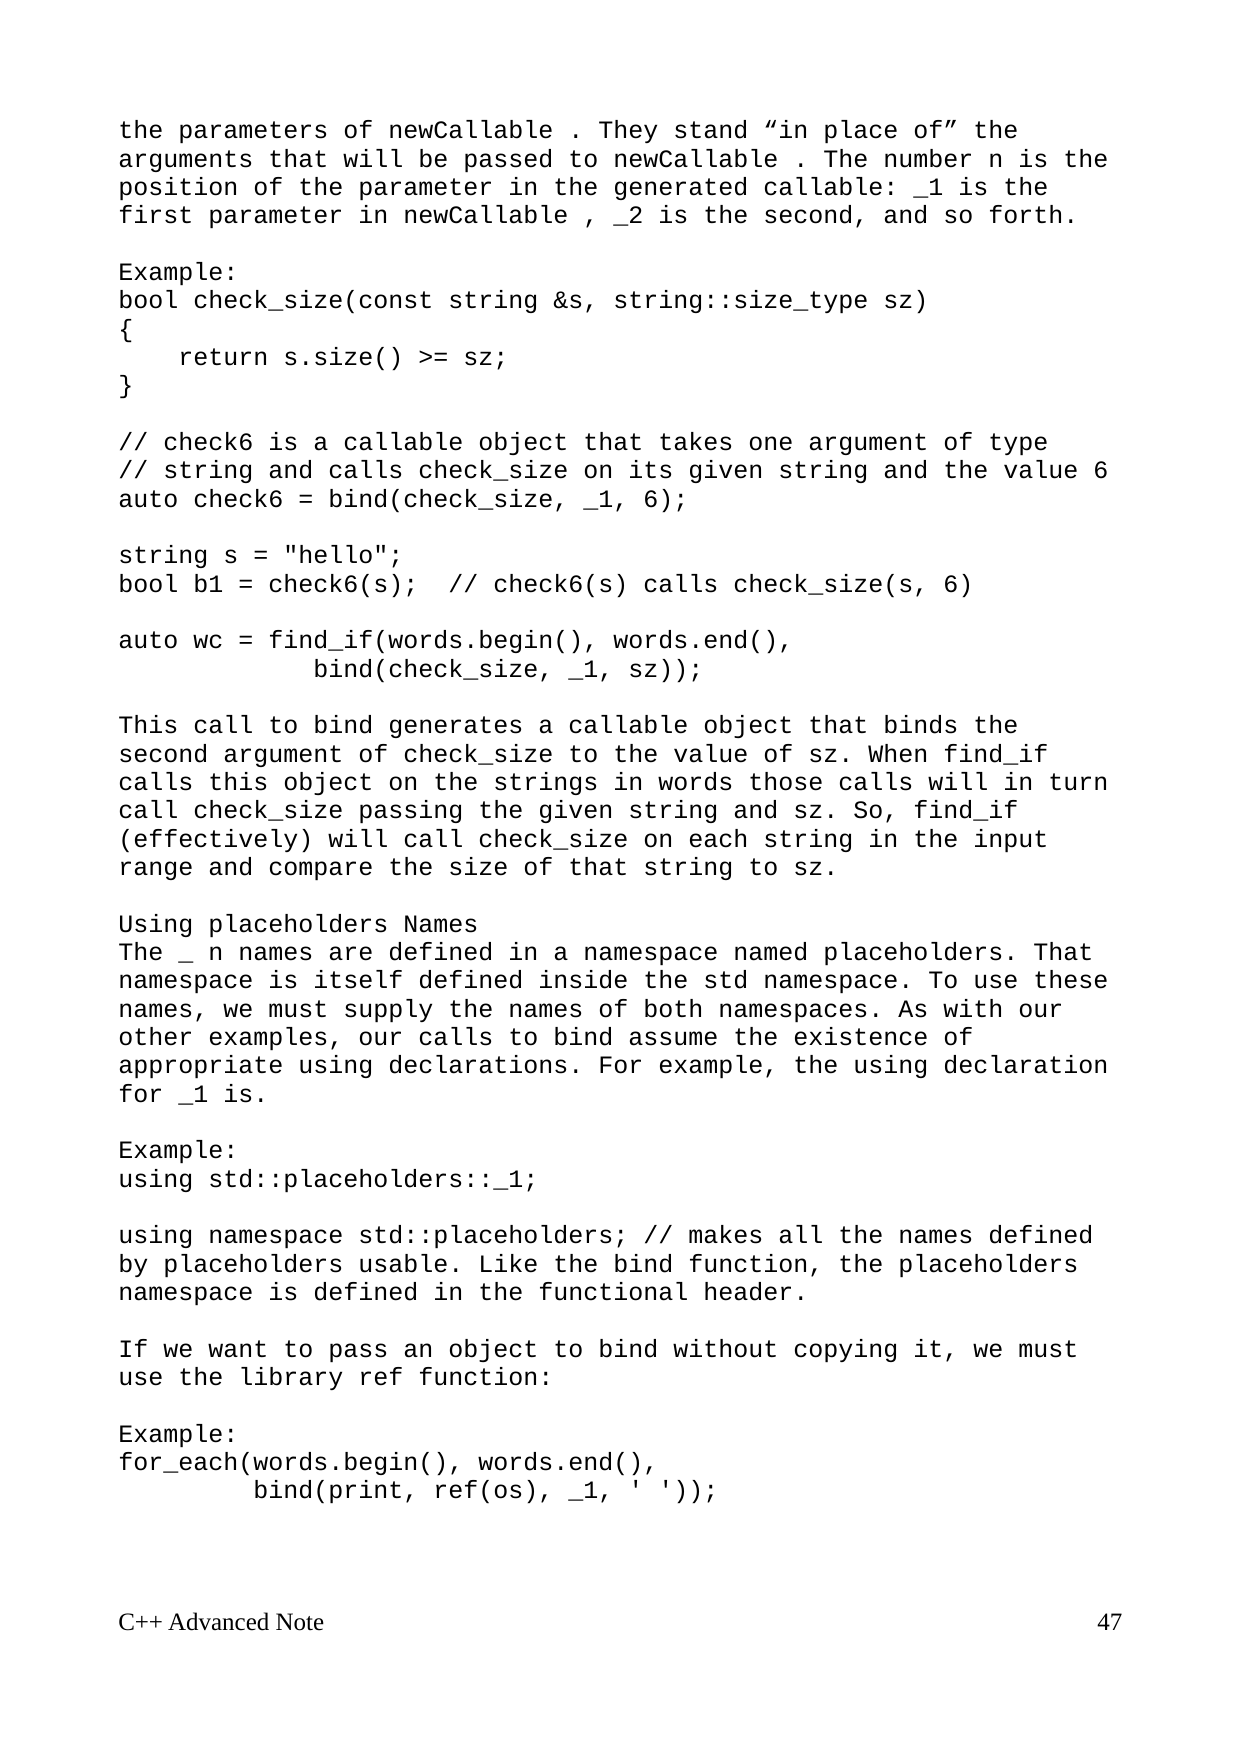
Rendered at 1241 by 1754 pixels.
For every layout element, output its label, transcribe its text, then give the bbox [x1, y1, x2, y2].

text Example: [118, 1138, 1122, 1166]
text This call to bind generates a callable object that binds the second argument of check_size to the value of sz. When find_if calls this object on the strings in words those calls will in turn call check_size passing the given string and sz. So, find_if (effectively) will call check_size on each string in the input range and compare the size of that string to sz. [118, 713, 1122, 883]
text The _ n names are defined in a namespace named placeholders. That namespace is itself defined inside the std namespace. To use these names, we must supply the names of both namespaces. As with our other examples, our calls to bind assume the existence of appropriate using declarations. For example, the using declaration for _1 is. [118, 940, 1122, 1110]
text Example: [118, 1421, 1122, 1450]
text If we want to pass an object to bind without copying it, we must use the library ref function: [118, 1336, 1122, 1393]
text auto check6 = bind(check_size, _1, 6); [118, 486, 1122, 515]
text using namespace std::placeholders; // makes all the names defined by placeholders usable. Like the bind function, the placeholders namespace is defined in the functional header. [118, 1223, 1122, 1308]
text { [118, 316, 1122, 345]
text return s.size() >= sz; [118, 345, 1122, 373]
text for_each(words.begin(), words.end(), [118, 1450, 1122, 1478]
text string s = "hello"; [118, 543, 1122, 571]
text } [118, 373, 1122, 401]
text Using placeholders Names [118, 911, 1122, 940]
text bind(check_size, _1, sz)); [118, 656, 1122, 685]
text // string and calls check_size on its given string and the value 6 [118, 458, 1122, 486]
text bind(print, ref(os), _1, ' ')); [118, 1478, 1122, 1506]
text using std::placeholders::_1; [118, 1166, 1122, 1195]
text Example: [118, 260, 1122, 288]
text auto wc = find_if(words.begin(), words.end(), [118, 628, 1122, 656]
text the parameters of newCallable . They stand “in place of” the arguments that will be passed to newCallable . The number n is the position of the parameter in the generated callable: _1 is the first parameter in newCallable , _2 is the second, and so forth. [118, 118, 1122, 231]
text bool check_size(const string &s, string::size_type sz) [118, 288, 1122, 316]
text bool b1 = check6(s); // check6(s) calls check_size(s, 6) [118, 571, 1122, 600]
text // check6 is a callable object that takes one argument of type [118, 430, 1122, 458]
